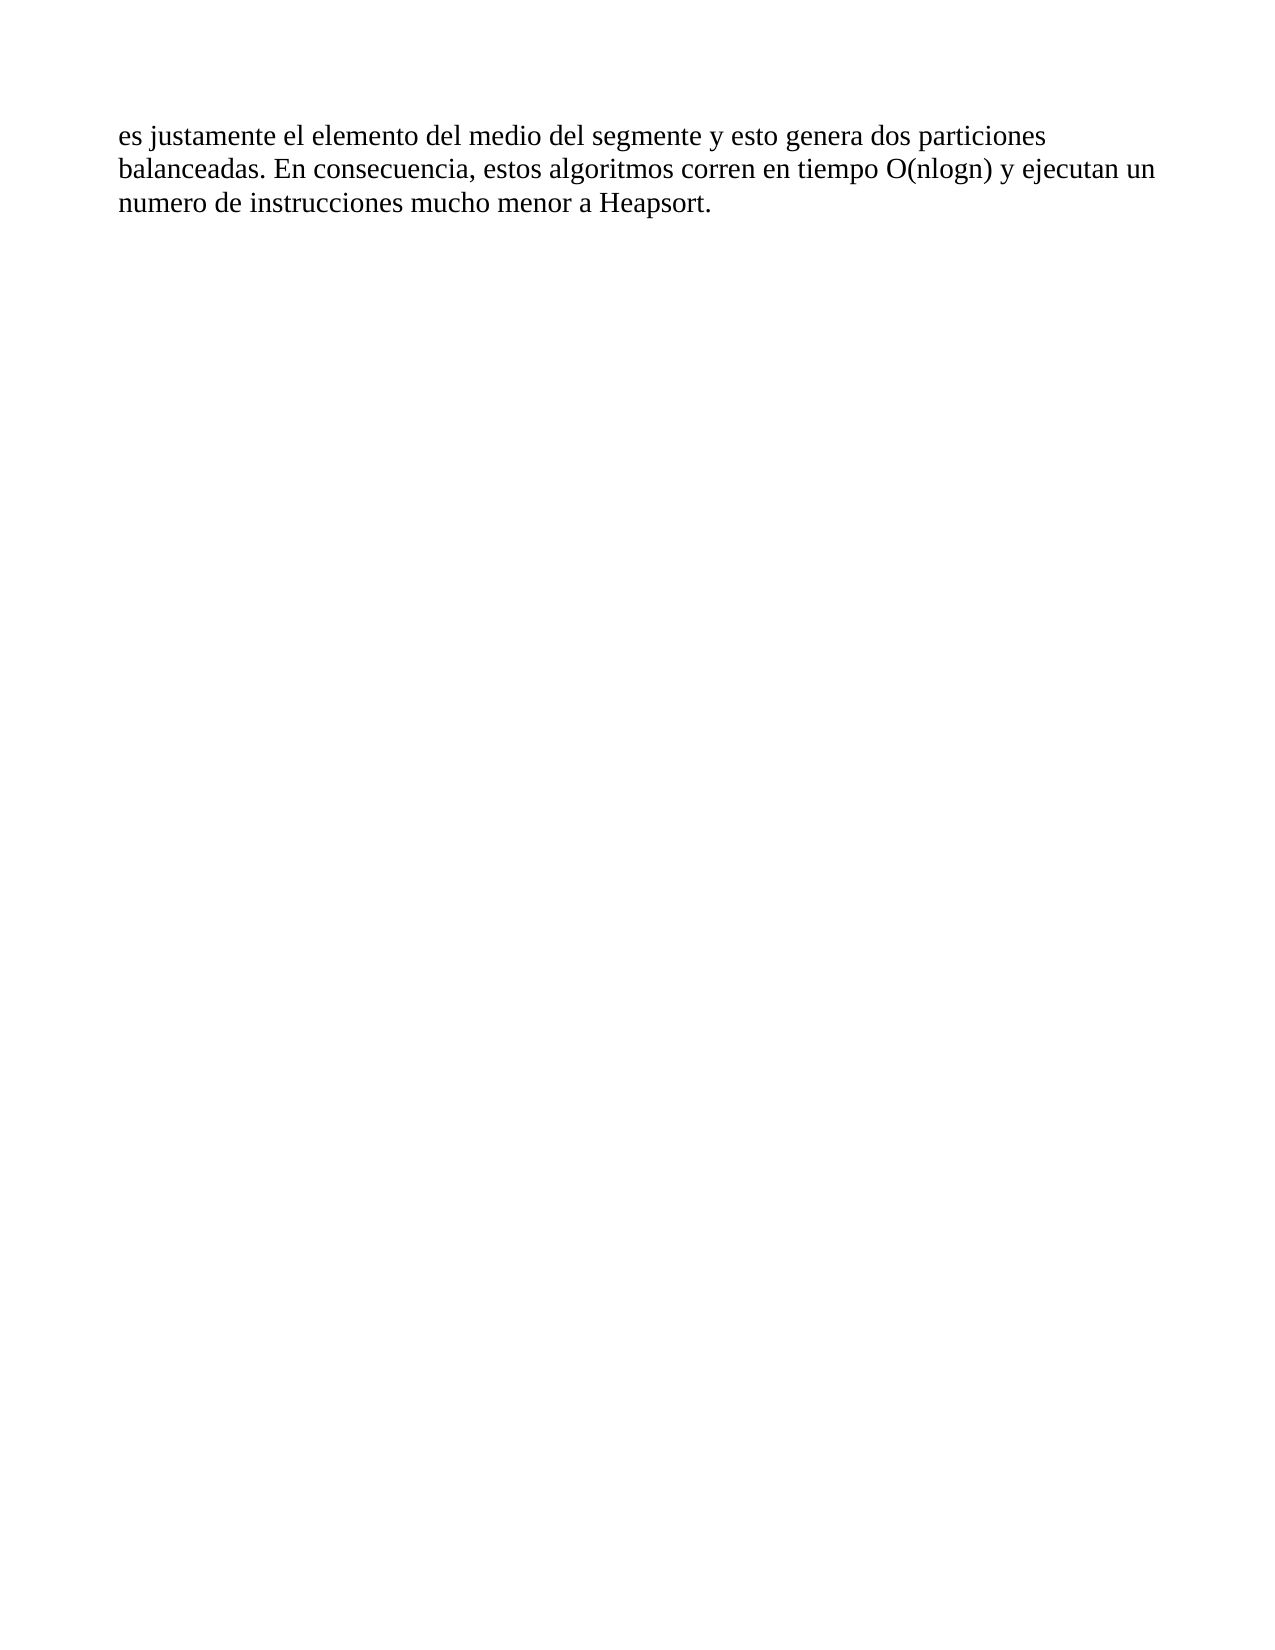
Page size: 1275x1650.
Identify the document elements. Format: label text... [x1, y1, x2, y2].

text es justamente el elemento del medio del segmente y esto genera dos particiones balanceadas. En consecuencia, estos algoritmos corren en tiempo O(nlogn) y ejecutan un numero de instrucciones mucho menor a Heapsort. [118, 118, 1157, 219]
